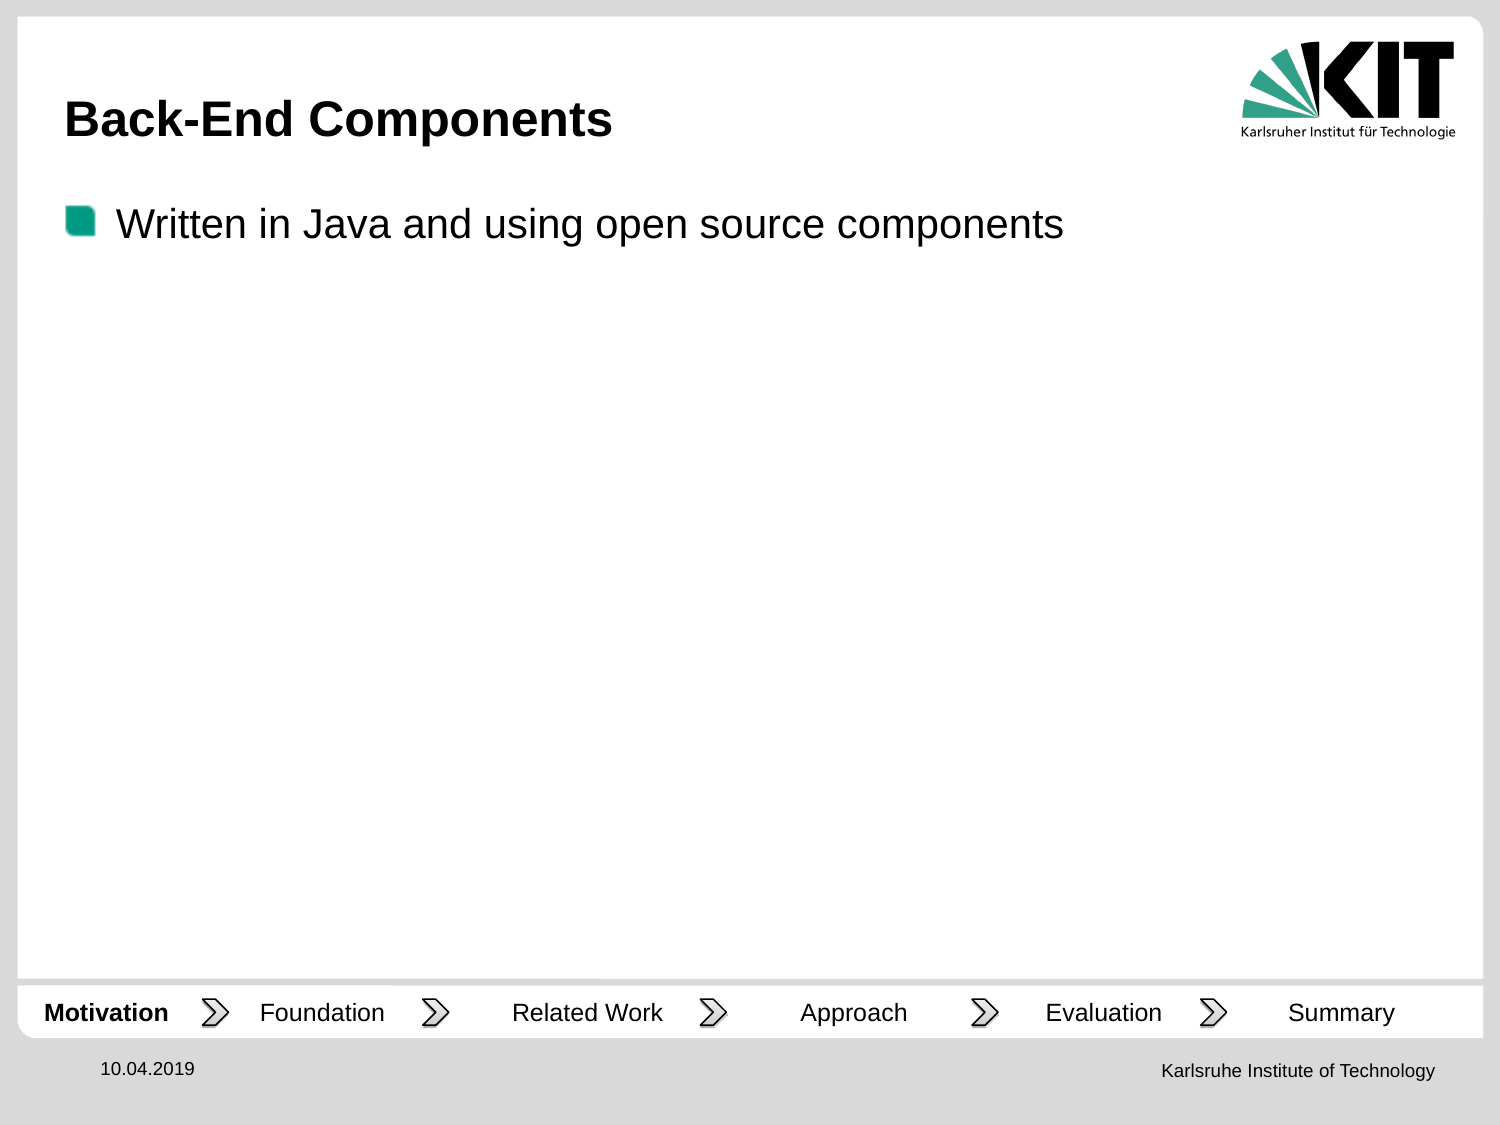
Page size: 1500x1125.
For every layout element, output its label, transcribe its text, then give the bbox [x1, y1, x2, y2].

text_box Evaluation [1030, 989, 1178, 1035]
list Written in Java and using open source components [64, 196, 1436, 966]
text_box Summary [1273, 989, 1483, 1035]
slide_number 10.04.2019 [100, 1057, 272, 1117]
text_box [1200, 999, 1227, 1026]
text_box Related Work [497, 989, 679, 1035]
text_box Approach [785, 989, 923, 1035]
text_box Foundation [244, 989, 401, 1035]
text_box [422, 999, 449, 1026]
picture [0, 0, 1500, 1125]
text_box [700, 999, 727, 1026]
text_box [202, 999, 229, 1026]
text_box [971, 999, 998, 1026]
title Back-End Components [64, 54, 1198, 147]
text_box Motivation [29, 989, 187, 1035]
